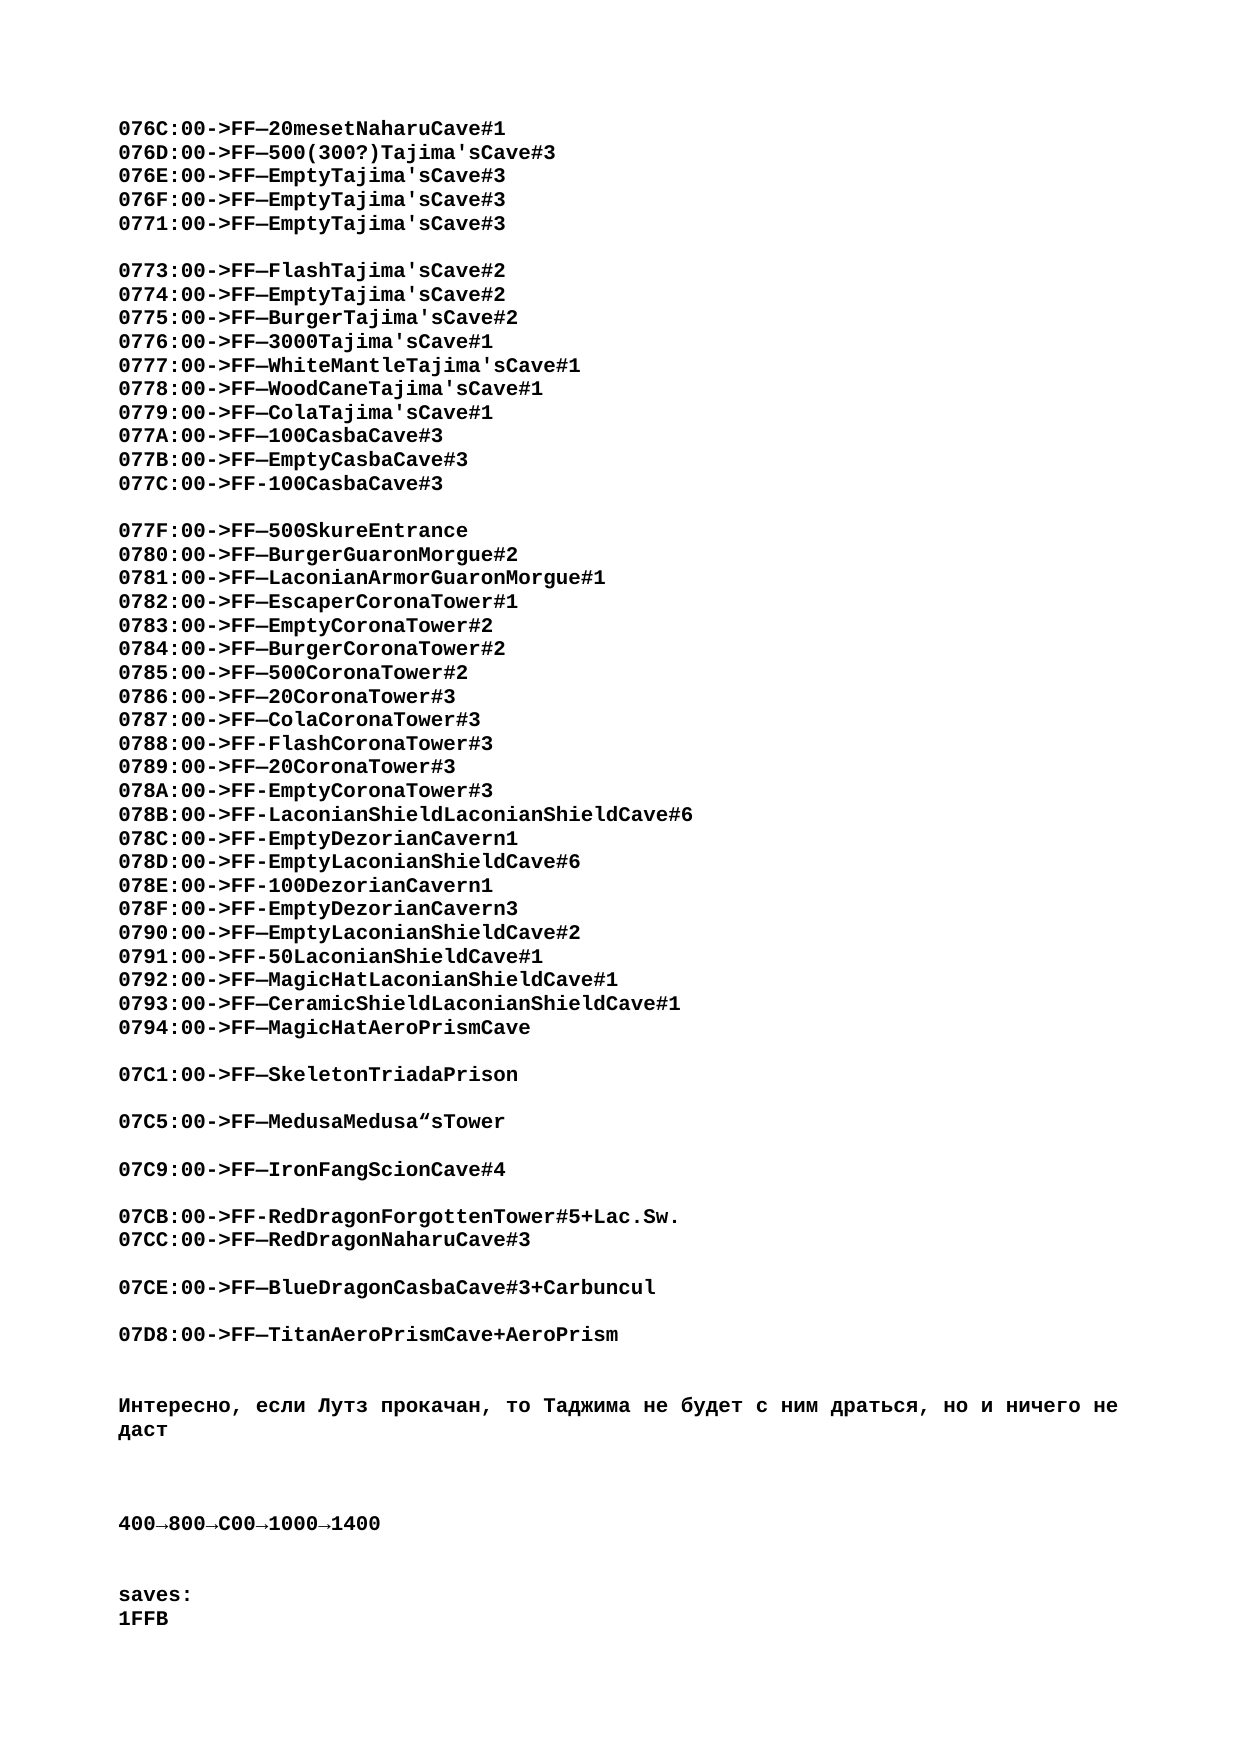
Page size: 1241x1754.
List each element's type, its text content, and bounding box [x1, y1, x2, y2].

text 0779:00->FF—ColaTajima'sCave#1 [118, 402, 1122, 426]
text 0787:00->FF—ColaCoronaTower#3 [118, 709, 1122, 733]
text 0775:00->FF—BurgerTajima'sCave#2 [118, 307, 1122, 331]
text 077C:00->FF-100CasbaCave#3 [118, 473, 1122, 496]
text 0794:00->FF—MagicHatAeroPrismCave [118, 1017, 1122, 1040]
text 400→800→C00→1000→1400 [118, 1513, 1122, 1537]
text 0786:00->FF—20CoronaTower#3 [118, 686, 1122, 709]
text 0793:00->FF—CeramicShieldLaconianShieldCave#1 [118, 993, 1122, 1017]
text 077F:00->FF—500SkureEntrance [118, 520, 1122, 544]
text 077A:00->FF—100CasbaCave#3 [118, 426, 1122, 449]
text 0790:00->FF—EmptyLaconianShieldCave#2 [118, 922, 1122, 946]
text 077B:00->FF—EmptyCasbaCave#3 [118, 449, 1122, 473]
text 07C5:00->FF—MedusaMedusa“sTower [118, 1111, 1122, 1135]
text 0788:00->FF-FlashCoronaTower#3 [118, 733, 1122, 757]
text Интересно, если Лутз прокачан, то Таджима не будет с ним драться, но и ничего не даст [118, 1395, 1122, 1442]
text 0774:00->FF—EmptyTajima'sCave#2 [118, 284, 1122, 307]
text 07C1:00->FF—SkeletonTriadaPrison [118, 1064, 1122, 1088]
text 07CE:00->FF—BlueDragonCasbaCave#3+Carbuncul [118, 1277, 1122, 1300]
text 07CC:00->FF—RedDragonNaharuCave#3 [118, 1229, 1122, 1253]
text 078D:00->FF-EmptyLaconianShieldCave#6 [118, 851, 1122, 875]
text 078A:00->FF-EmptyCoronaTower#3 [118, 780, 1122, 804]
text 076E:00->FF—EmptyTajima'sCave#3 [118, 165, 1122, 189]
text 076C:00->FF—20mesetNaharuCave#1 [118, 118, 1122, 142]
text 1FFB [118, 1608, 1122, 1631]
text 07C9:00->FF—IronFangScionCave#4 [118, 1158, 1122, 1182]
text 0783:00->FF—EmptyCoronaTower#2 [118, 615, 1122, 638]
text 0789:00->FF—20CoronaTower#3 [118, 757, 1122, 780]
text 0792:00->FF—MagicHatLaconianShieldCave#1 [118, 969, 1122, 993]
text 0777:00->FF—WhiteMantleTajima'sCave#1 [118, 354, 1122, 378]
text 0791:00->FF-50LaconianShieldCave#1 [118, 946, 1122, 969]
text 0782:00->FF—EscaperCoronaTower#1 [118, 591, 1122, 615]
text 076F:00->FF—EmptyTajima'sCave#3 [118, 189, 1122, 213]
text 0785:00->FF—500CoronaTower#2 [118, 662, 1122, 686]
text 078B:00->FF-LaconianShieldLaconianShieldCave#6 [118, 804, 1122, 827]
text 0780:00->FF—BurgerGuaronMorgue#2 [118, 544, 1122, 567]
text 0773:00->FF—FlashTajima'sCave#2 [118, 260, 1122, 284]
text 078C:00->FF-EmptyDezorianCavern1 [118, 827, 1122, 851]
text 0784:00->FF—BurgerCoronaTower#2 [118, 638, 1122, 662]
text 0776:00->FF—3000Tajima'sCave#1 [118, 331, 1122, 354]
text 0771:00->FF—EmptyTajima'sCave#3 [118, 213, 1122, 236]
text 0781:00->FF—LaconianArmorGuaronMorgue#1 [118, 567, 1122, 591]
text 076D:00->FF—500(300?)Tajima'sCave#3 [118, 142, 1122, 165]
text 0778:00->FF—WoodCaneTajima'sCave#1 [118, 378, 1122, 402]
text 078F:00->FF-EmptyDezorianCavern3 [118, 898, 1122, 922]
text 078E:00->FF-100DezorianCavern1 [118, 875, 1122, 898]
text 07D8:00->FF—TitanAeroPrismCave+AeroPrism [118, 1324, 1122, 1348]
text 07CB:00->FF-RedDragonForgottenTower#5+Lac.Sw. [118, 1206, 1122, 1229]
text saves: [118, 1584, 1122, 1608]
